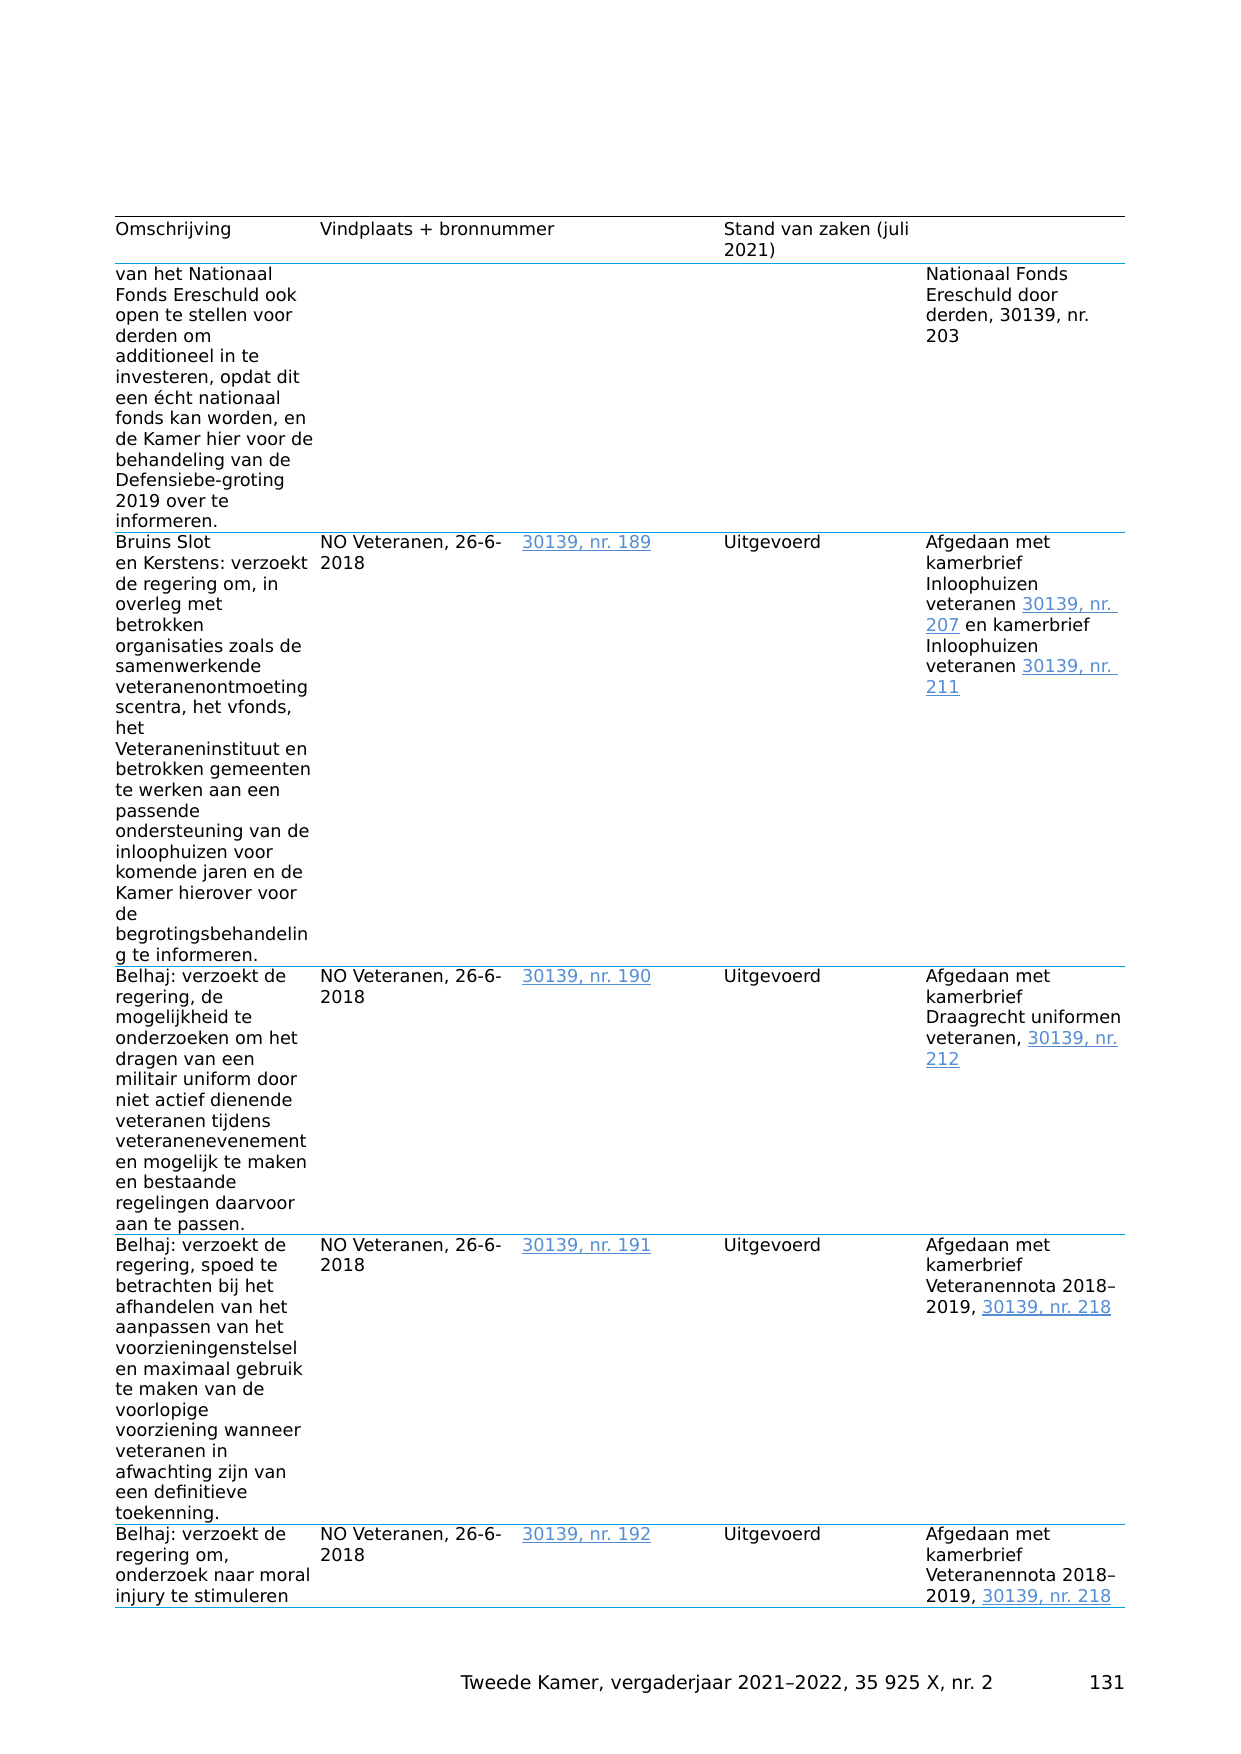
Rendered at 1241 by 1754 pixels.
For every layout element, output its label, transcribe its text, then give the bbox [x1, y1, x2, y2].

table_cell Uitgevoerd [721, 1525, 923, 1607]
table_cell NO Veteranen, 26-6-2018 [317, 967, 519, 1234]
table_cell Nationaal Fonds Ereschuld door derden, ​30139, nr. 203 [923, 264, 1125, 532]
table_cell Belhaj: verzoekt de regering, spoed te betrachten bij het afhandelen van het aanpassen van het voorzieningenstelsel en maximaal gebruik te maken van de voorlopige voorziening wanneer veteranen in afwachting zijn van een definitieve toekenning. [115, 1235, 317, 1523]
table_cell Belhaj: verzoekt de regering, de mogelijkheid te onderzoeken om het dragen van een militair uniform door niet actief dienende veteranen tijdens veteranenevenementen mogelijk te maken en bestaande regelingen daarvoor aan te passen. [115, 967, 317, 1234]
table_cell Omschrijving [115, 217, 317, 263]
table_cell Uitgevoerd [721, 533, 923, 966]
table_cell Stand van zaken (juli 2021) [721, 217, 923, 263]
table_cell Afgedaan met kamerbrief Inloophuizen veteranen 30139, nr. 207 en kamerbrief Inloophuizen veteranen 30139, nr. 211 [923, 533, 1125, 966]
table_cell Belhaj: verzoekt de regering om, onderzoek naar moral injury te stimuleren [115, 1525, 317, 1607]
table_cell 30139, nr. 190 [519, 967, 721, 1234]
table_cell Afgedaan met kamerbrief Veteranennota 2018–2019, 30139, nr. 218 [923, 1525, 1125, 1607]
table_cell [519, 264, 721, 532]
table_cell Afgedaan met kamerbrief Veteranennota 2018–2019, 30139, nr. 218 [923, 1235, 1125, 1523]
table_cell NO Veteranen, 26-6-2018 [317, 1525, 519, 1607]
table_cell NO Veteranen, 26-6-2018 [317, 533, 519, 966]
table_cell [923, 217, 1125, 263]
table_header Tabel 52 Door de Staten-Generaal aanvaarde moties [115, 191, 1125, 216]
table_cell Afgedaan met kamerbrief Draagrecht uniformen veteranen, 30139, nr. 212 [923, 967, 1125, 1234]
table_cell Vindplaats + bronnummer [317, 217, 721, 263]
table_cell 30139, nr. 189 [519, 533, 721, 966]
table_cell [721, 264, 923, 532]
table_cell Uitgevoerd [721, 967, 923, 1234]
table_cell Uitgevoerd [721, 1235, 923, 1523]
table_cell [317, 264, 519, 532]
table_cell NO Veteranen, 26-6-2018 [317, 1235, 519, 1523]
table_cell Bruins Slot en Kerstens: verzoekt de regering om, in overleg met betrokken organisaties zoals de samenwerkende veteranenontmoetingscentra, het vfonds, het Veteraneninstituut en betrokken gemeenten te werken aan een passende ondersteuning van de inloophuizen voor komende jaren en de Kamer hierover voor de begrotingsbehandeling te informeren. [115, 533, 317, 966]
table_cell 30139, nr. 191 [519, 1235, 721, 1523]
table_cell van het Nationaal Fonds Ereschuld ook open te stellen voor derden om additioneel in te investeren, opdat dit een écht nationaal fonds kan worden, en de Kamer hier voor de behandeling van de Defensiebe-groting 2019 over te informeren. [115, 264, 317, 532]
table_cell 30139, nr. 192 [519, 1525, 721, 1607]
